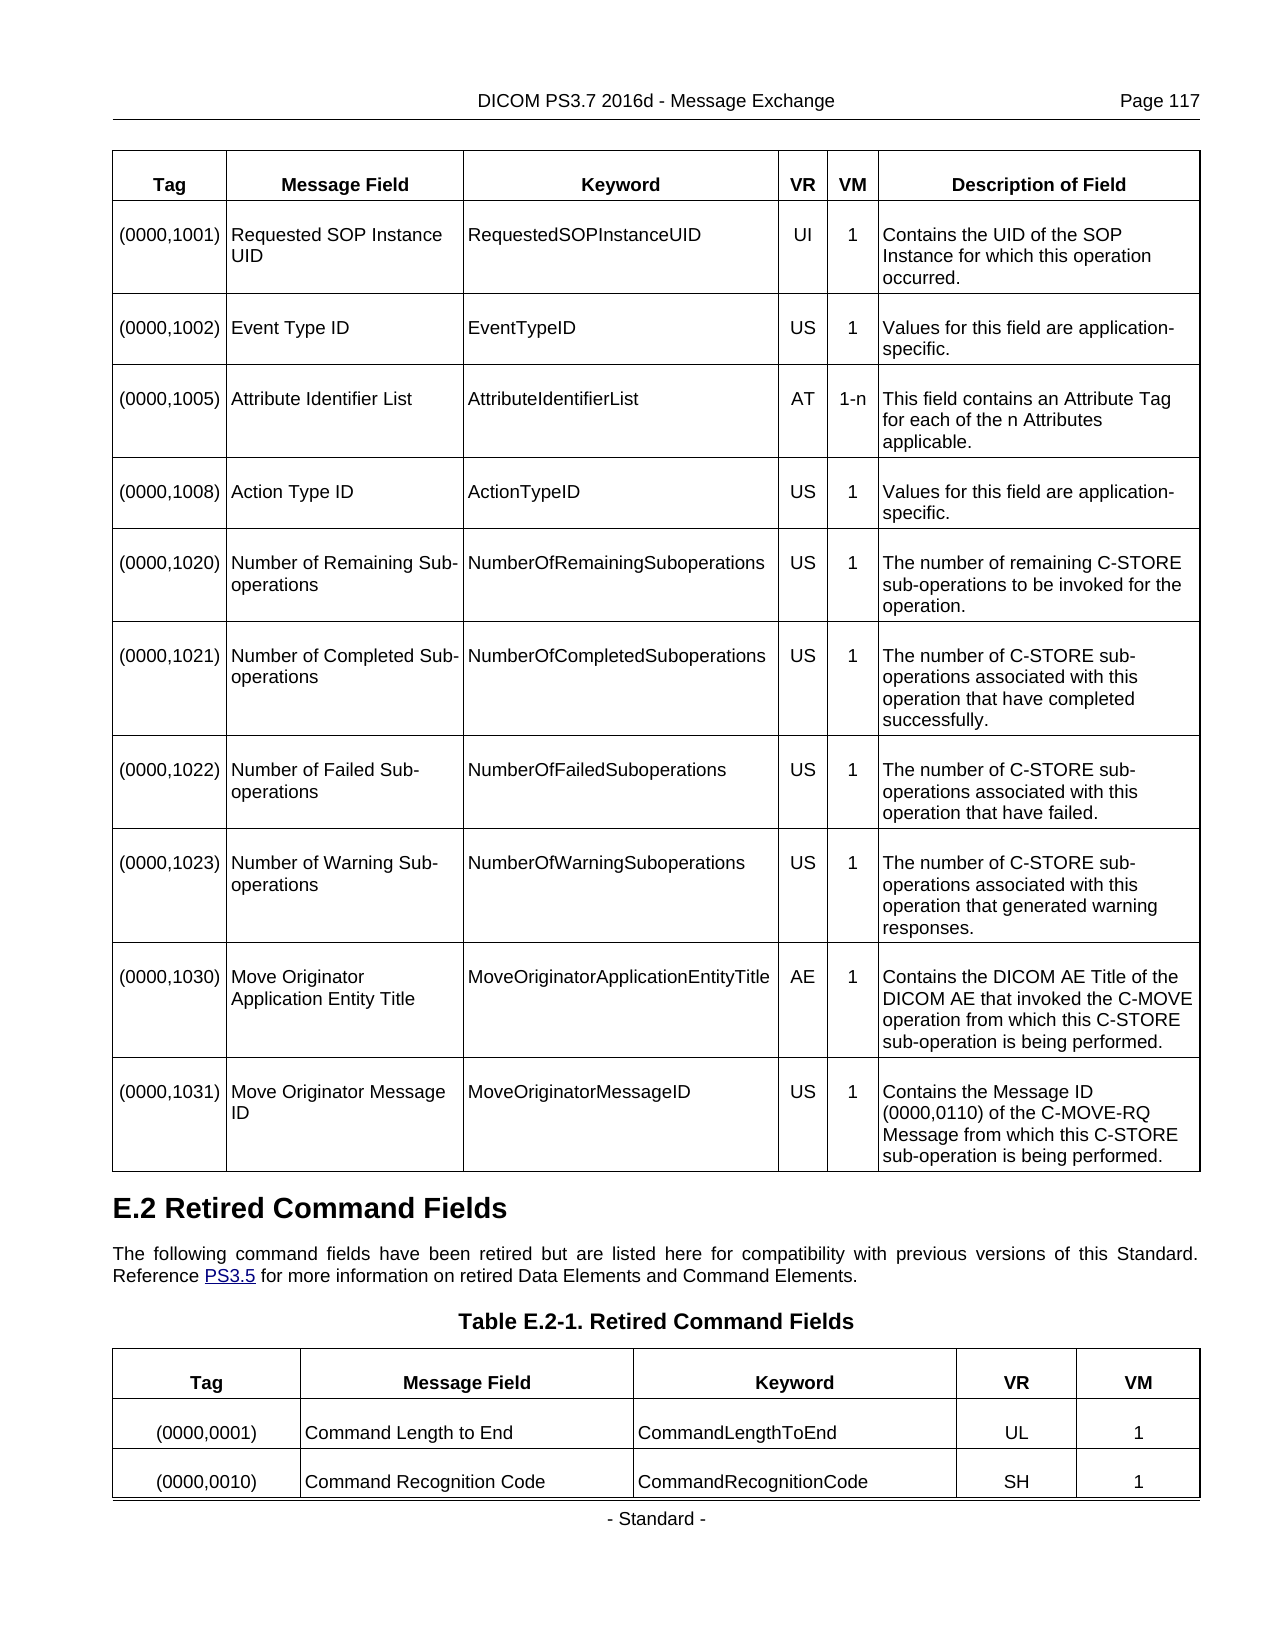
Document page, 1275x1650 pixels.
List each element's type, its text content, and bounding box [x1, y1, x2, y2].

table_cell NumberOfRemainingSuboperations [464, 529, 778, 621]
table_cell Move Originator Message ID [227, 1058, 463, 1171]
table_cell Number of Remaining Sub-operations [227, 529, 463, 621]
table_cell Command Recognition Code [301, 1449, 633, 1497]
table_cell Contains the Message ID (0000,0110) of the C-MOVE-RQ Message from which this C-STORE sub-operation is being performed. [879, 1058, 1199, 1171]
table_cell Contains the DICOM AE Title of the DICOM AE that invoked the C-MOVE operation from which this C-STORE sub-operation is being performed. [879, 943, 1199, 1057]
table_cell SH [957, 1449, 1076, 1497]
table_cell 1 [828, 1058, 878, 1171]
table_cell The number of C-STORE sub-operations associated with this operation that generated warning responses. [879, 829, 1199, 942]
table_cell 1 [828, 201, 878, 292]
table_cell NumberOfWarningSuboperations [464, 829, 778, 942]
table_cell 1 [828, 736, 878, 828]
table_cell CommandLengthToEnd [634, 1399, 956, 1447]
table_cell US [779, 829, 827, 942]
table_header Description of Field [879, 151, 1199, 200]
table_cell Action Type ID [227, 458, 463, 528]
table_cell 1 [828, 529, 878, 621]
table_cell 1 [828, 294, 878, 364]
table_cell Move Originator Application Entity Title [227, 943, 463, 1057]
table_cell MoveOriginatorApplicationEntityTitle [464, 943, 778, 1057]
table_cell US [779, 736, 827, 828]
table_header Message Field [227, 151, 463, 200]
table_cell US [779, 529, 827, 621]
table_cell (0000,1008) [113, 458, 226, 528]
table_cell UL [957, 1399, 1076, 1447]
table_header Tag [113, 151, 226, 200]
table_header VM [828, 151, 878, 200]
table_cell (0000,1005) [113, 365, 226, 457]
table_cell Values for this field are application-specific. [879, 458, 1199, 528]
table_header Keyword [634, 1349, 956, 1398]
table_cell (0000,0001) [113, 1399, 300, 1447]
table_header VM [1077, 1349, 1199, 1398]
table_cell (0000,1023) [113, 829, 226, 942]
table_cell NumberOfFailedSuboperations [464, 736, 778, 828]
table_cell (0000,1022) [113, 736, 226, 828]
table_header VR [779, 151, 827, 200]
table_cell AttributeIdentifierList [464, 365, 778, 457]
table_cell Requested SOP Instance UID [227, 201, 463, 292]
table_cell CommandRecognitionCode [634, 1449, 956, 1497]
table_cell RequestedSOPInstanceUID [464, 201, 778, 292]
text Table E.2-1. Retired Command Fields [112, 1309, 1200, 1334]
text E.2 Retired Command Fields [112, 1191, 1200, 1224]
table_cell EventTypeID [464, 294, 778, 364]
table_cell The number of C-STORE sub-operations associated with this operation that have completed successfully. [879, 622, 1199, 735]
table_cell AE [779, 943, 827, 1057]
table_cell 1-n [828, 365, 878, 457]
table_cell This field contains an Attribute Tag for each of the n Attributes applicable. [879, 365, 1199, 457]
table_cell (0000,1031) [113, 1058, 226, 1171]
table_cell 1 [828, 829, 878, 942]
table_cell 1 [1077, 1449, 1199, 1497]
table_cell Number of Warning Sub-operations [227, 829, 463, 942]
table_cell 1 [828, 943, 878, 1057]
table_cell AT [779, 365, 827, 457]
table_cell The number of remaining C-STORE sub-operations to be invoked for the operation. [879, 529, 1199, 621]
table_cell Event Type ID [227, 294, 463, 364]
table_header VR [957, 1349, 1076, 1398]
table_cell US [779, 1058, 827, 1171]
table_cell The number of C-STORE sub-operations associated with this operation that have failed. [879, 736, 1199, 828]
table_cell (0000,1030) [113, 943, 226, 1057]
table_header Message Field [301, 1349, 633, 1398]
table_cell 1 [1077, 1399, 1199, 1447]
table_cell US [779, 458, 827, 528]
table_cell US [779, 294, 827, 364]
table_cell (0000,1020) [113, 529, 226, 621]
table_cell NumberOfCompletedSuboperations [464, 622, 778, 735]
table_header Keyword [464, 151, 778, 200]
table_cell (0000,1021) [113, 622, 226, 735]
table_cell Number of Completed Sub-operations [227, 622, 463, 735]
table_cell UI [779, 201, 827, 292]
table_cell ActionTypeID [464, 458, 778, 528]
table_cell Contains the UID of the SOP Instance for which this operation occurred. [879, 201, 1199, 292]
table_cell (0000,0010) [113, 1449, 300, 1497]
table_cell (0000,1002) [113, 294, 226, 364]
table_cell Number of Failed Sub-operations [227, 736, 463, 828]
table_cell (0000,1001) [113, 201, 226, 292]
table_cell 1 [828, 622, 878, 735]
table_cell Command Length to End [301, 1399, 633, 1447]
table_cell 1 [828, 458, 878, 528]
table_cell Attribute Identifier List [227, 365, 463, 457]
text The following command fields have been retired but are listed here for compatibility with previous versions of this Standard. Reference PS3.5 for more information on retired Data Elements and Command Elements. [112, 1243, 1200, 1286]
table_header Tag [113, 1349, 300, 1398]
table_cell Values for this field are application-specific. [879, 294, 1199, 364]
table_cell MoveOriginatorMessageID [464, 1058, 778, 1171]
table_cell US [779, 622, 827, 735]
